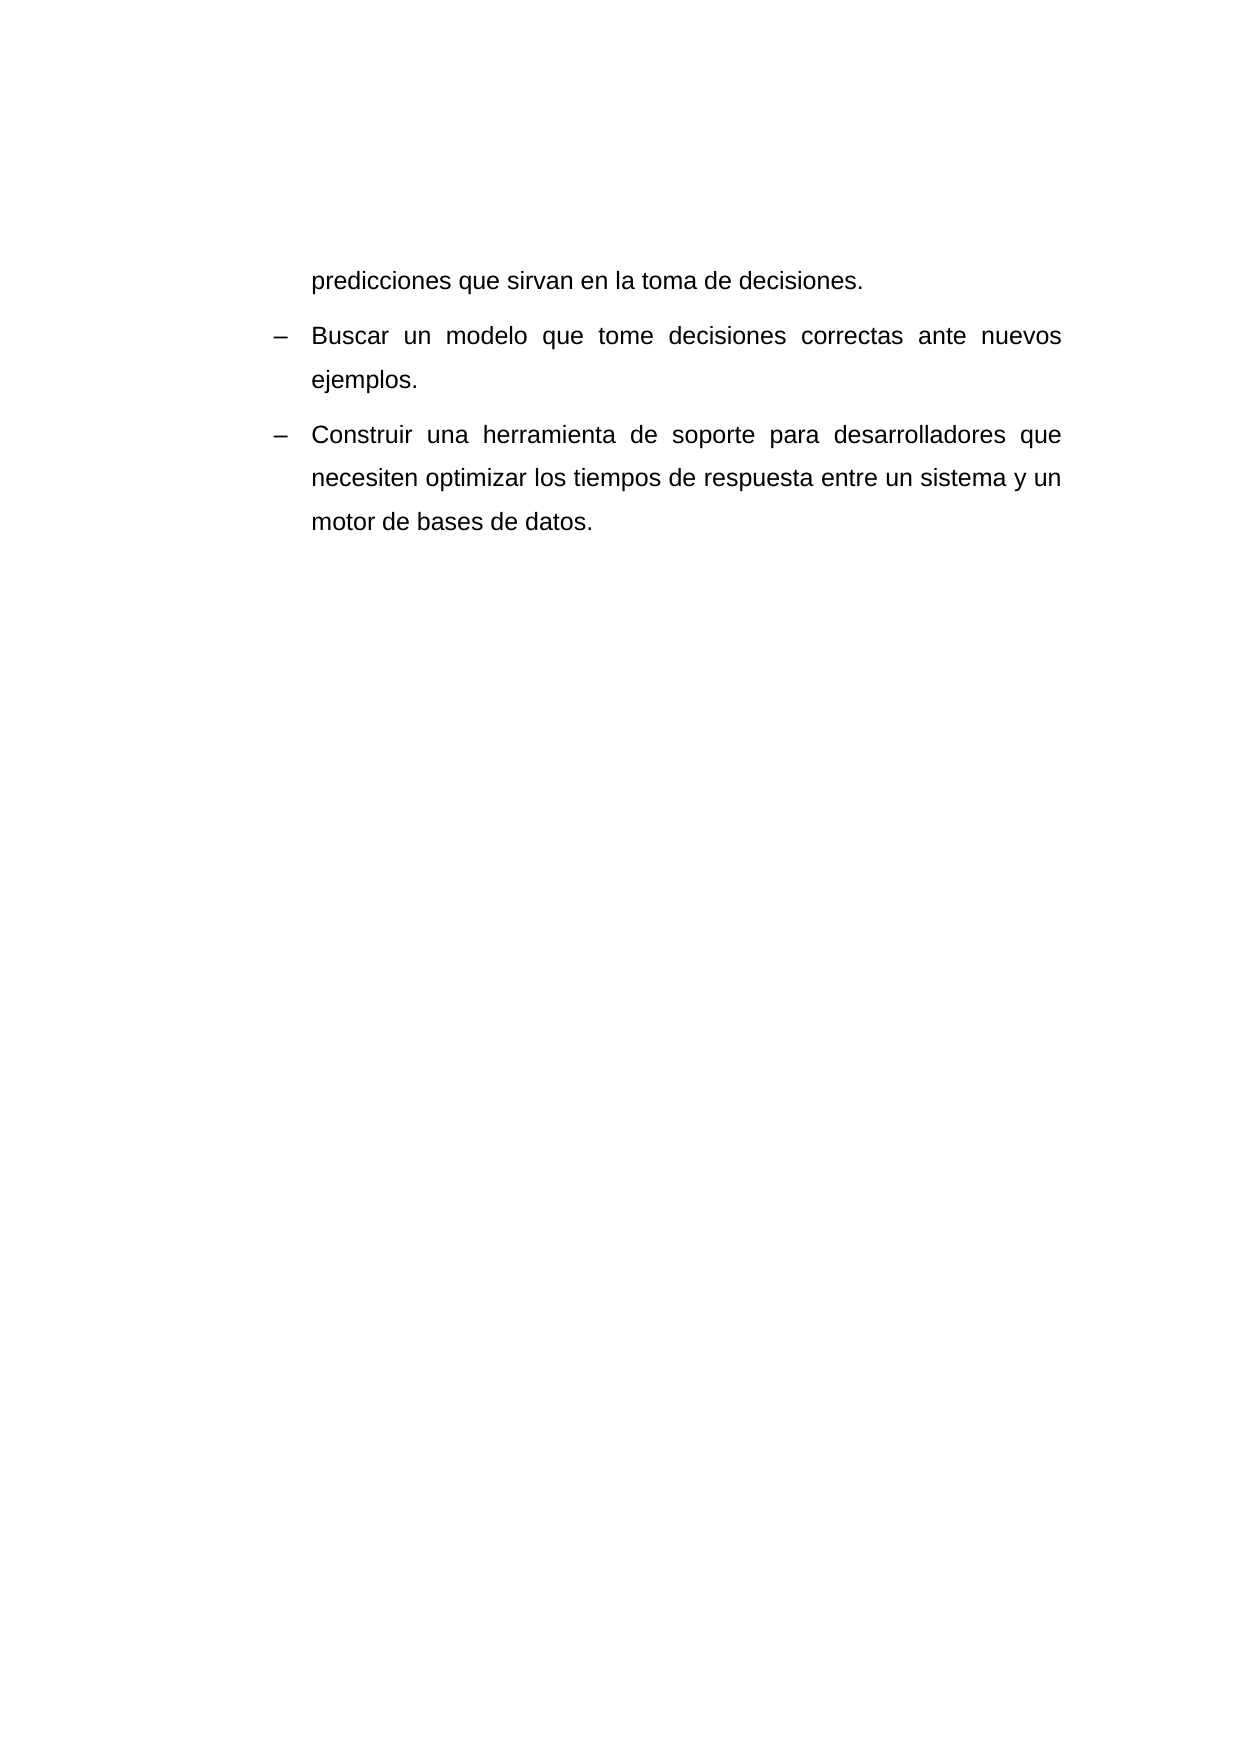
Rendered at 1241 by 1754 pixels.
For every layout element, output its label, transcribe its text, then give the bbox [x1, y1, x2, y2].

list predicciones que sirvan en la toma de decisiones. [274, 266, 1063, 294]
list Construir una herramienta de soporte para desarrolladores que necesiten optimizar los tiempos de respuesta entre un sistema y un motor de bases de datos. [274, 420, 1063, 535]
list Buscar un modelo que tome decisiones correctas ante nuevos ejemplos. [274, 321, 1063, 393]
